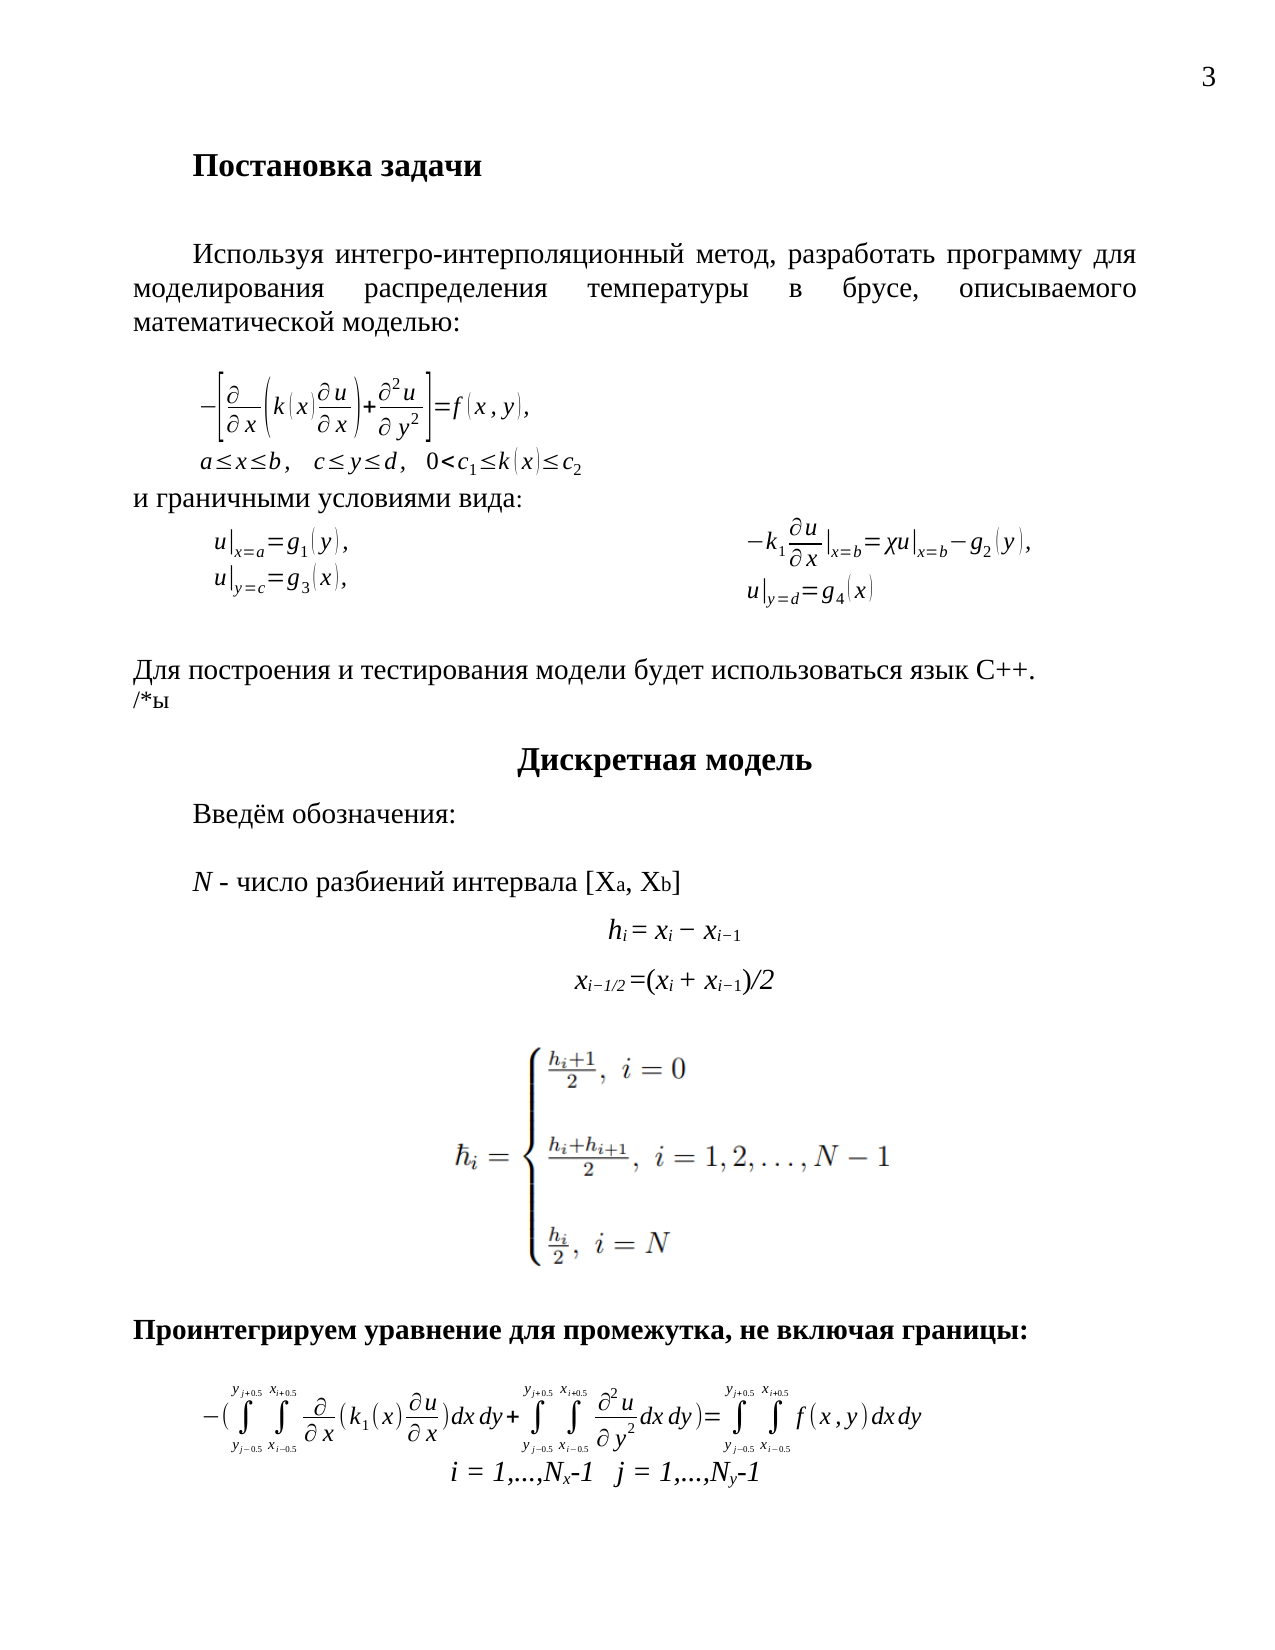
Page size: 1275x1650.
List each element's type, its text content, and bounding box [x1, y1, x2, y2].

picture [446, 1029, 903, 1279]
text Для построения и тестирования модели будет использоваться язык C++. [133, 652, 1137, 685]
text i = 1,...,Nx-1 j = 1,...,Ny-1 [74, 1454, 1137, 1488]
text Проинтегрируем уравнение для промежутка, не включая границы: [133, 1312, 1137, 1346]
subtitle Постановка задачи [133, 146, 1137, 184]
text N - число разбиений интервала [Xa, Xb] [133, 864, 1137, 897]
text Используя интегро-интерполяционный метод, разработать программу для моделирования распределения температуры в брусе, описываемого математической моделью: [133, 237, 1137, 337]
text hi = xi − xi−1 [133, 912, 1216, 945]
text xi−1/2 =(xi + xi−1)/2 [133, 962, 1216, 996]
text и граничными условиями вида: [133, 480, 1216, 514]
subtitle Дискретная модель [133, 739, 1137, 777]
text Введём обозначения: [133, 797, 1137, 830]
text /*ы [133, 685, 1137, 714]
